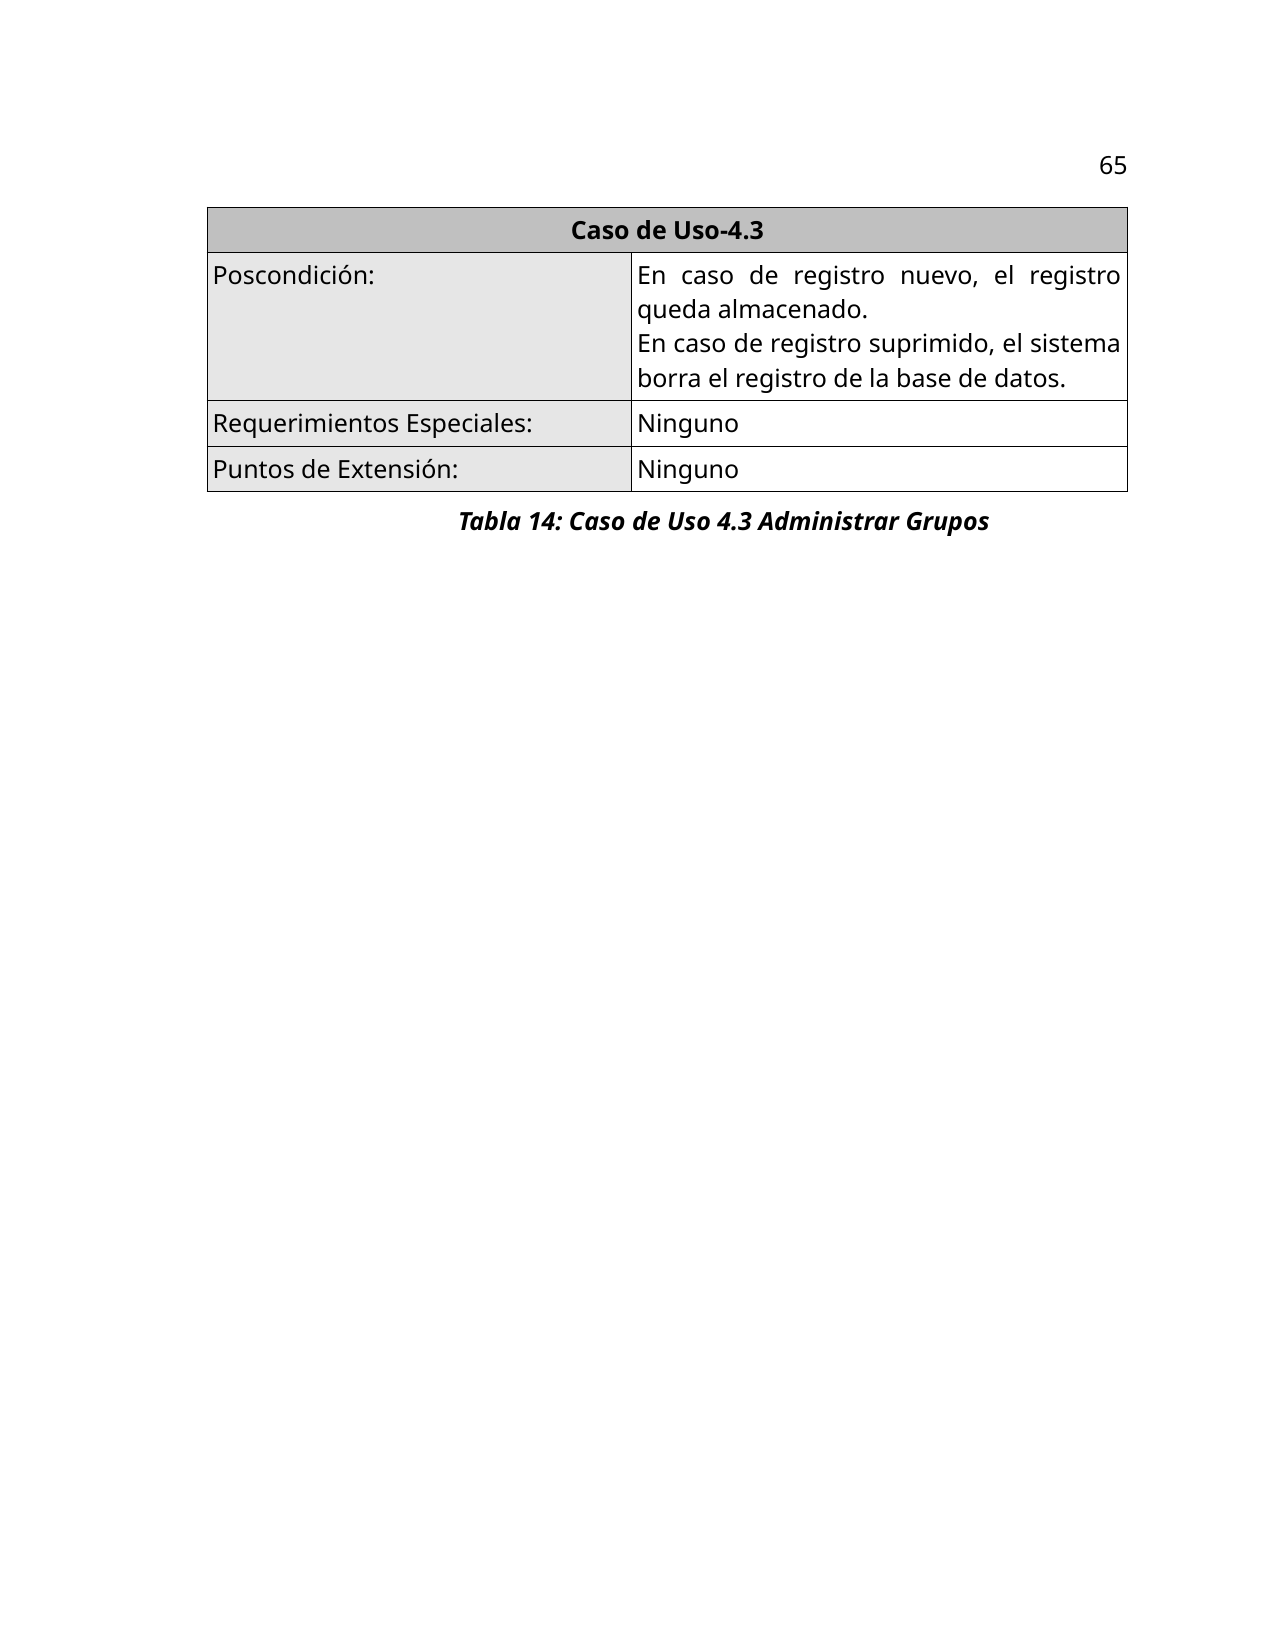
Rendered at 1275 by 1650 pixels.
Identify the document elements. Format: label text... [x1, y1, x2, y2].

table_cell Ninguno [632, 401, 1127, 446]
table_cell Requerimientos Especiales: [208, 401, 631, 446]
table_cell Puntos de Extensión: [208, 447, 631, 491]
table_cell En caso de registro nuevo, el registro queda almacenado. En caso de registro suprimido, el sistema borra el registro de la base de datos. [632, 253, 1127, 400]
table_cell Poscondición: [208, 253, 631, 400]
text Tabla 14: Caso de Uso 4.3 Administrar Grupos [248, 504, 1127, 538]
table_header Caso de Uso-4.3 [208, 208, 1127, 252]
table_cell Ninguno [632, 447, 1127, 491]
